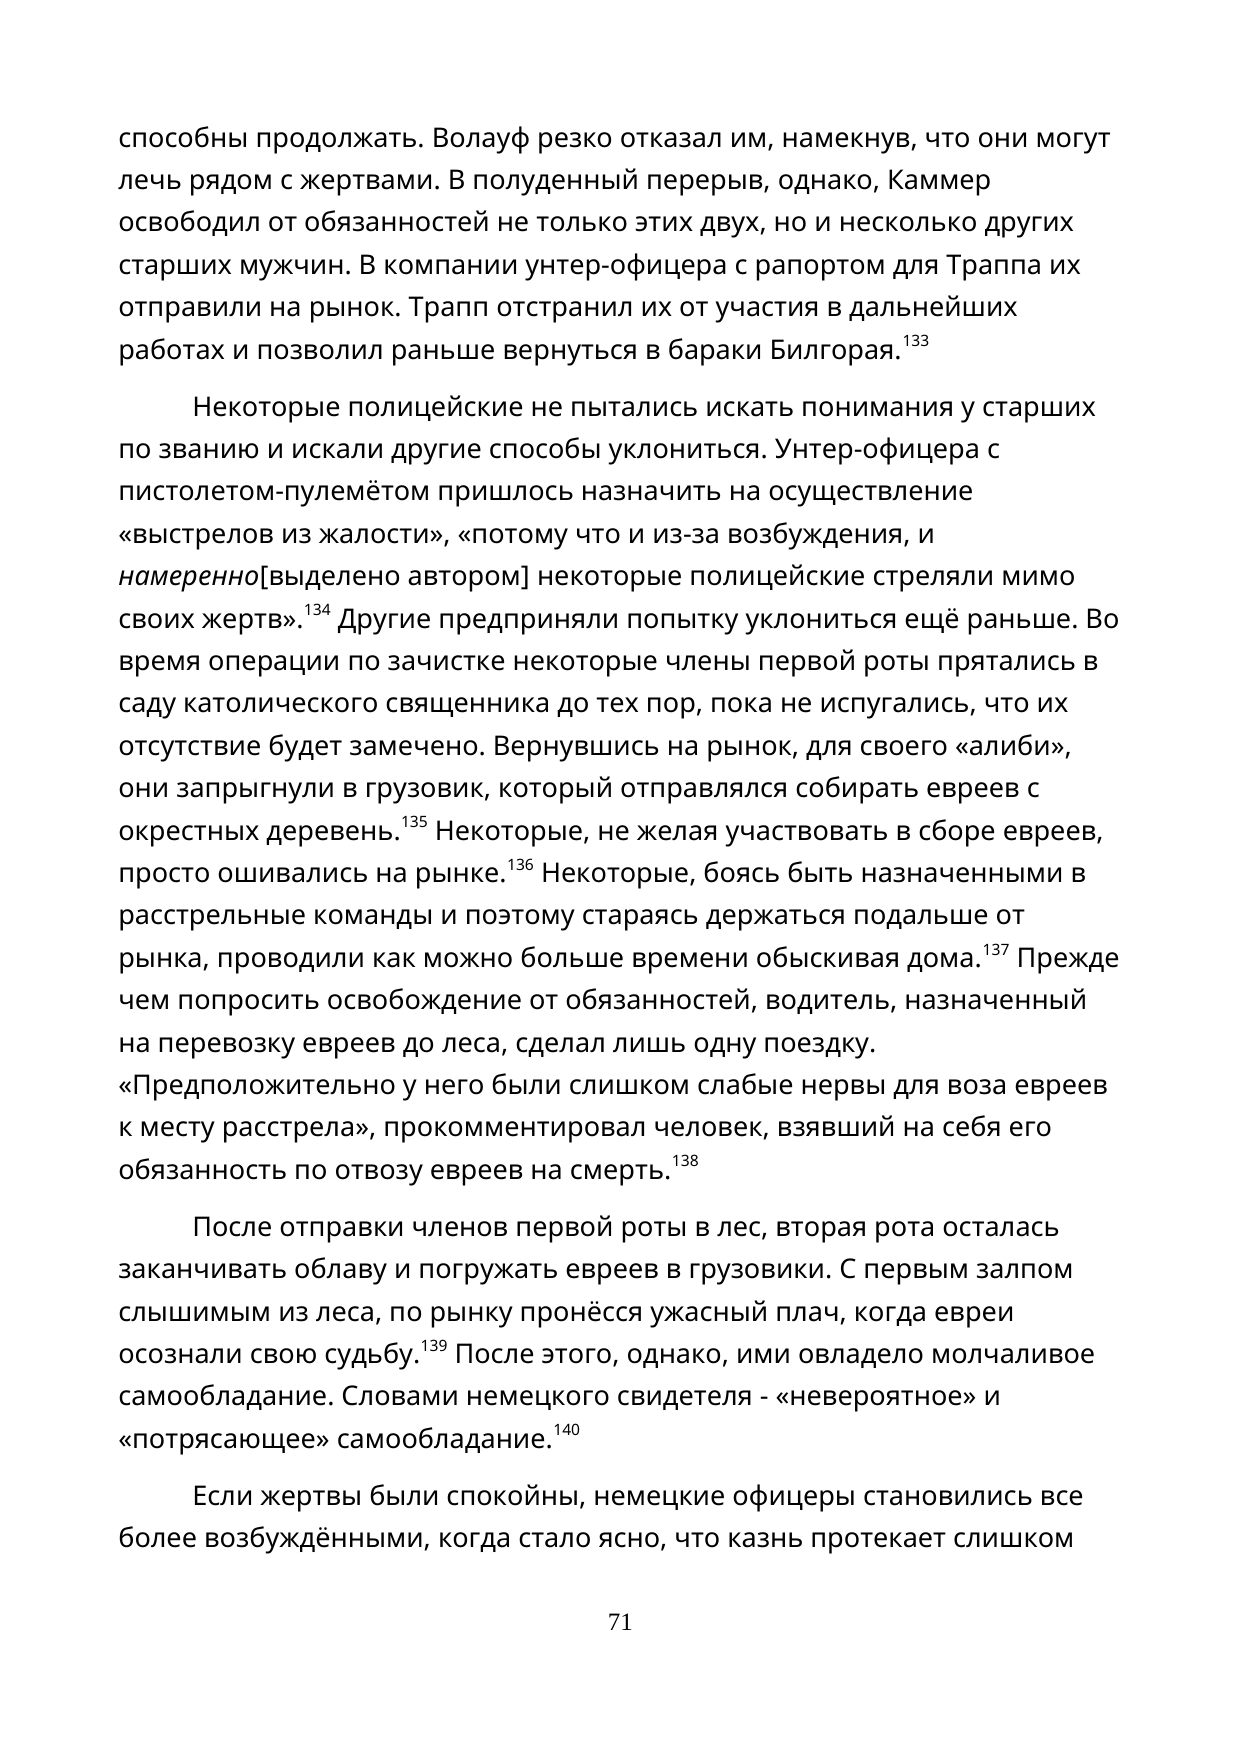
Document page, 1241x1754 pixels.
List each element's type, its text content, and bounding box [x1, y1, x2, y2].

text способны продолжать. Волауф резко отказал им, намекнув, что они могут лечь рядом с жертвами. В полуденный перерыв, однако, Каммер освободил от обязанностей не только этих двух, но и несколько других старших мужчин. В компании унтер-офицера с рапортом для Траппа их отправили на рынок. Трапп отстранил их от участия в дальнейших работах и позволил раньше вернуться в бараки Билгорая. [118, 118, 1122, 367]
text Некоторые полицейские не пытались искать понимания у старших по званию и искали другие способы уклониться. Унтер-офицера с пистолетом-пулемётом пришлось назначить на осуществление «выстрелов из жалости», «потому что и из-за возбуждения, и намеренно[выделено автором] некоторые полицейские стреляли мимо своих жертв». Другие предприняли попытку уклониться ещё раньше. Во время операции по зачистке некоторые члены первой роты прятались в саду католического священника до тех пор, пока не испугались, что их отсутствие будет замечено. Вернувшись на рынок, для своего «алиби», они запрыгнули в грузовик, который отправлялся собирать евреев с окрестных деревень. Некоторые, не желая участвовать в сборе евреев, просто ошивались на рынке. Некоторые, боясь быть назначенными в расстрельные команды и поэтому стараясь держаться подальше от рынка, проводили как можно больше времени обыскивая дома. Прежде чем попросить освобождение от обязанностей, водитель, назначенный на перевозку евреев до леса, сделал лишь одну поездку. «Предположительно у него были слишком слабые нервы для воза евреев к месту расстрела», прокомментировал человек, взявший на себя его обязанность по отвозу евреев на смерть. [118, 387, 1122, 1187]
text Если жертвы были спокойны, немецкие офицеры становились все более возбуждёнными, когда стало ясно, что казнь протекает слишком [118, 1476, 1122, 1555]
text После отправки членов первой роты в лес, вторая рота осталась заканчивать облаву и погружать евреев в грузовики. С первым залпом слышимым из леса, по рынку пронёсся ужасный плач, когда евреи осознали свою судьбу. После этого, однако, ими овладело молчаливое самообладание. Словами немецкого свидетеля - «невероятное» и «потрясающее» самообладание. [118, 1207, 1122, 1456]
